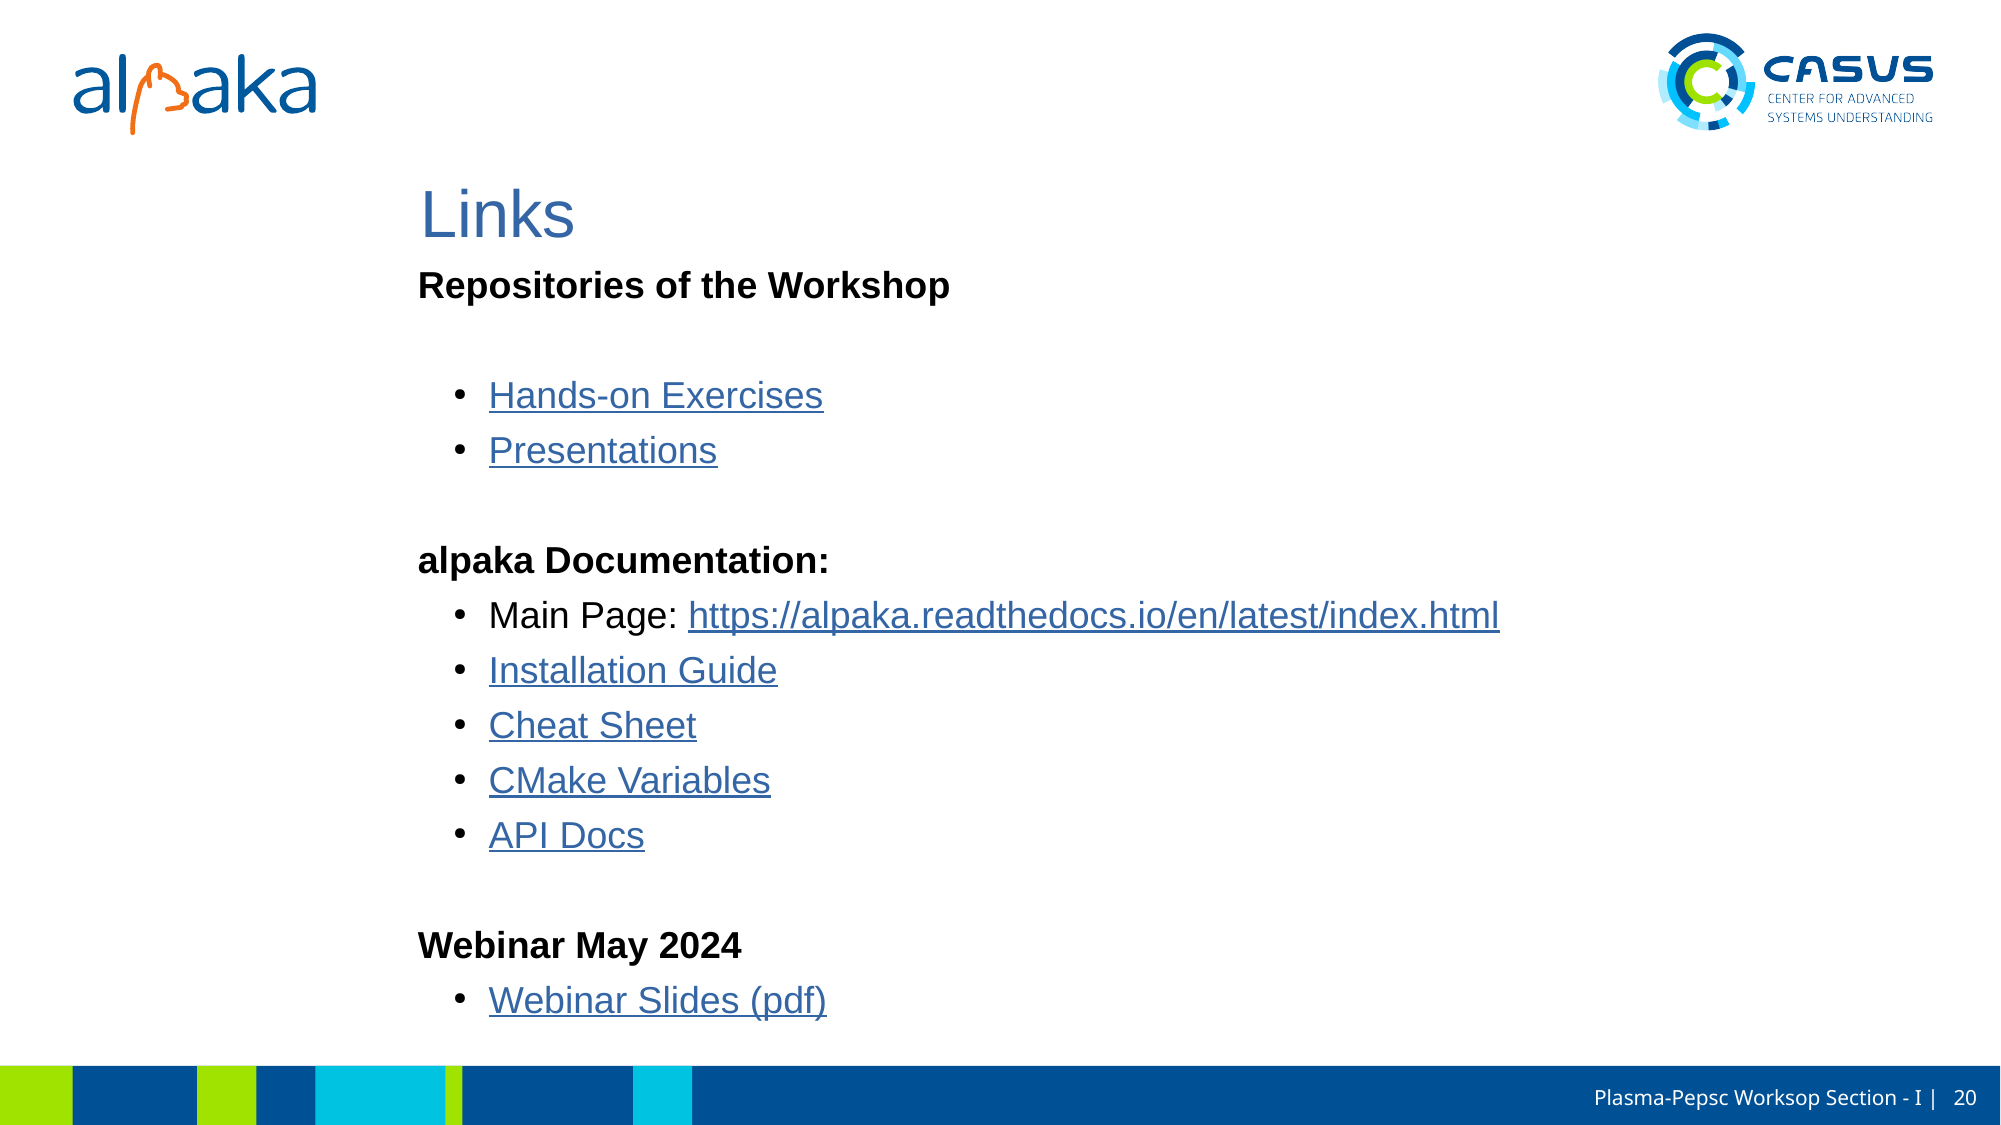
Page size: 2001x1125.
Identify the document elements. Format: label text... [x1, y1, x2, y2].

picture [72, 53, 317, 136]
text_box Links [406, 169, 592, 334]
text_box Repositories of the Workshop Hands-on Exercises Presentations alpaka Documentation: Main Page: https://alpaka.readthedocs.io/en/latest/index.html Installation Guide Cheat Sheet CMake Variables API Docs Webinar May 2024 Webinar Slides (pdf) [403, 147, 1582, 1084]
picture [1658, 33, 1933, 131]
